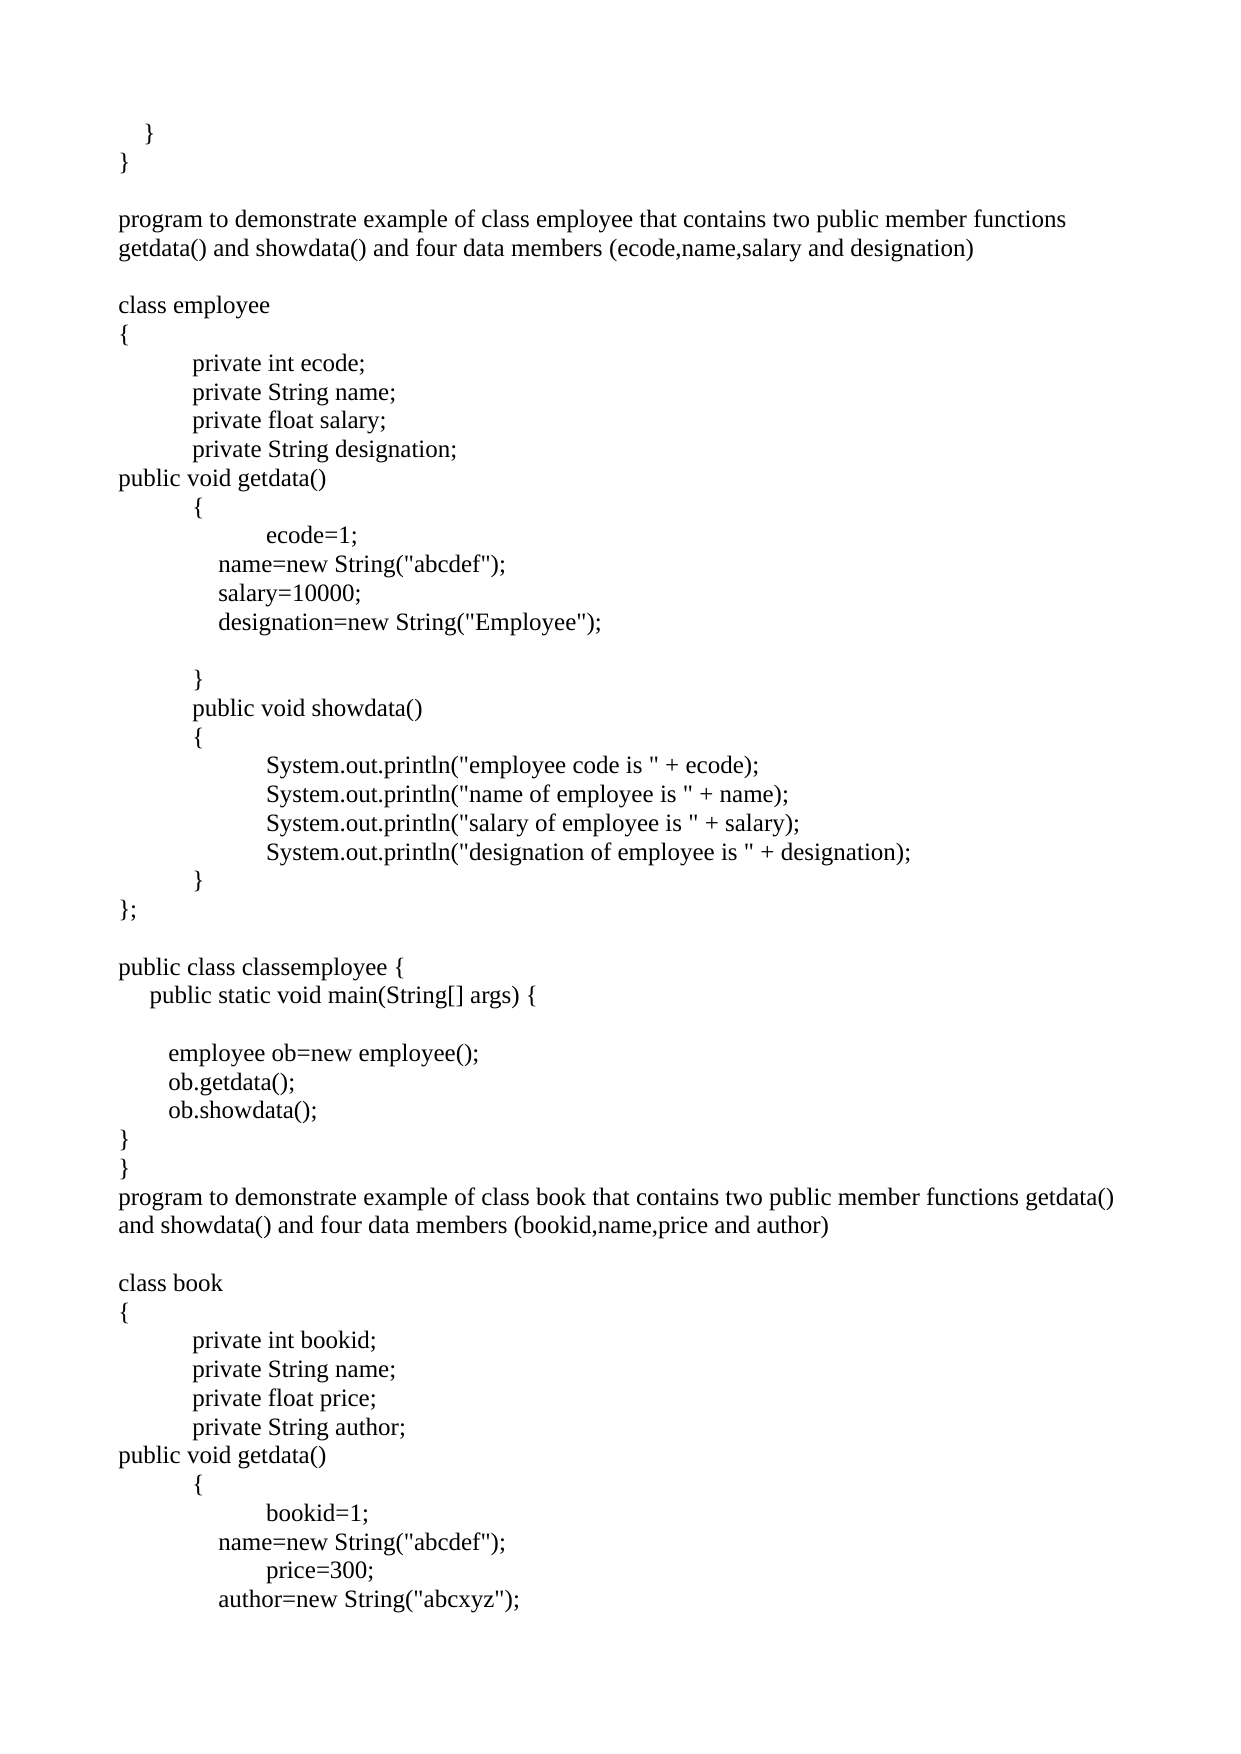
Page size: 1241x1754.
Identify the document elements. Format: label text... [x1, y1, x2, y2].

text private String designation; [118, 434, 1122, 463]
text program to demonstrate example of class book that contains two public member functions getdata() and showdata() and four data members (bookid,name,price and author) [118, 1182, 1122, 1239]
text salary=10000; [118, 578, 1122, 607]
text private String name; [118, 377, 1122, 406]
text class employee [118, 291, 1122, 319]
text { [118, 492, 1122, 521]
text designation=new String("Employee"); [118, 607, 1122, 636]
text program to demonstrate example of class employee that contains two public member functions getdata() and showdata() and four data members (ecode,name,salary and designation) [118, 204, 1122, 262]
text System.out.println("designation of employee is " + designation); [118, 837, 1122, 866]
text System.out.println("salary of employee is " + salary); [118, 808, 1122, 837]
text private int ecode; [118, 348, 1122, 377]
text ecode=1; [118, 521, 1122, 549]
text { [118, 1469, 1122, 1498]
text } [118, 147, 1122, 176]
text public static void main(String[] args) { [118, 981, 1122, 1009]
text public void showdata() [118, 693, 1122, 722]
text } [118, 118, 1122, 147]
text public class classemployee { [118, 952, 1122, 981]
text { [118, 1297, 1122, 1326]
text bookid=1; [118, 1498, 1122, 1527]
text }; [118, 894, 1122, 923]
text private float price; [118, 1383, 1122, 1412]
text System.out.println("employee code is " + ecode); [118, 751, 1122, 779]
text public void getdata() [118, 1441, 1122, 1469]
text } [118, 866, 1122, 894]
text private String author; [118, 1412, 1122, 1441]
text name=new String("abcdef"); [118, 1527, 1122, 1556]
text } [118, 664, 1122, 693]
text employee ob=new employee(); [118, 1038, 1122, 1067]
text name=new String("abcdef"); [118, 549, 1122, 578]
text public void getdata() [118, 463, 1122, 492]
text { [118, 722, 1122, 751]
text class book [118, 1268, 1122, 1297]
text { [118, 319, 1122, 348]
text price=300; [118, 1556, 1122, 1584]
text ob.getdata(); [118, 1067, 1122, 1096]
text author=new String("abcxyz"); [118, 1584, 1122, 1613]
text System.out.println("name of employee is " + name); [118, 779, 1122, 808]
text } [118, 1153, 1122, 1182]
text private int bookid; [118, 1326, 1122, 1354]
text ob.showdata(); [118, 1096, 1122, 1124]
text private String name; [118, 1354, 1122, 1383]
text } [118, 1124, 1122, 1153]
text private float salary; [118, 406, 1122, 434]
